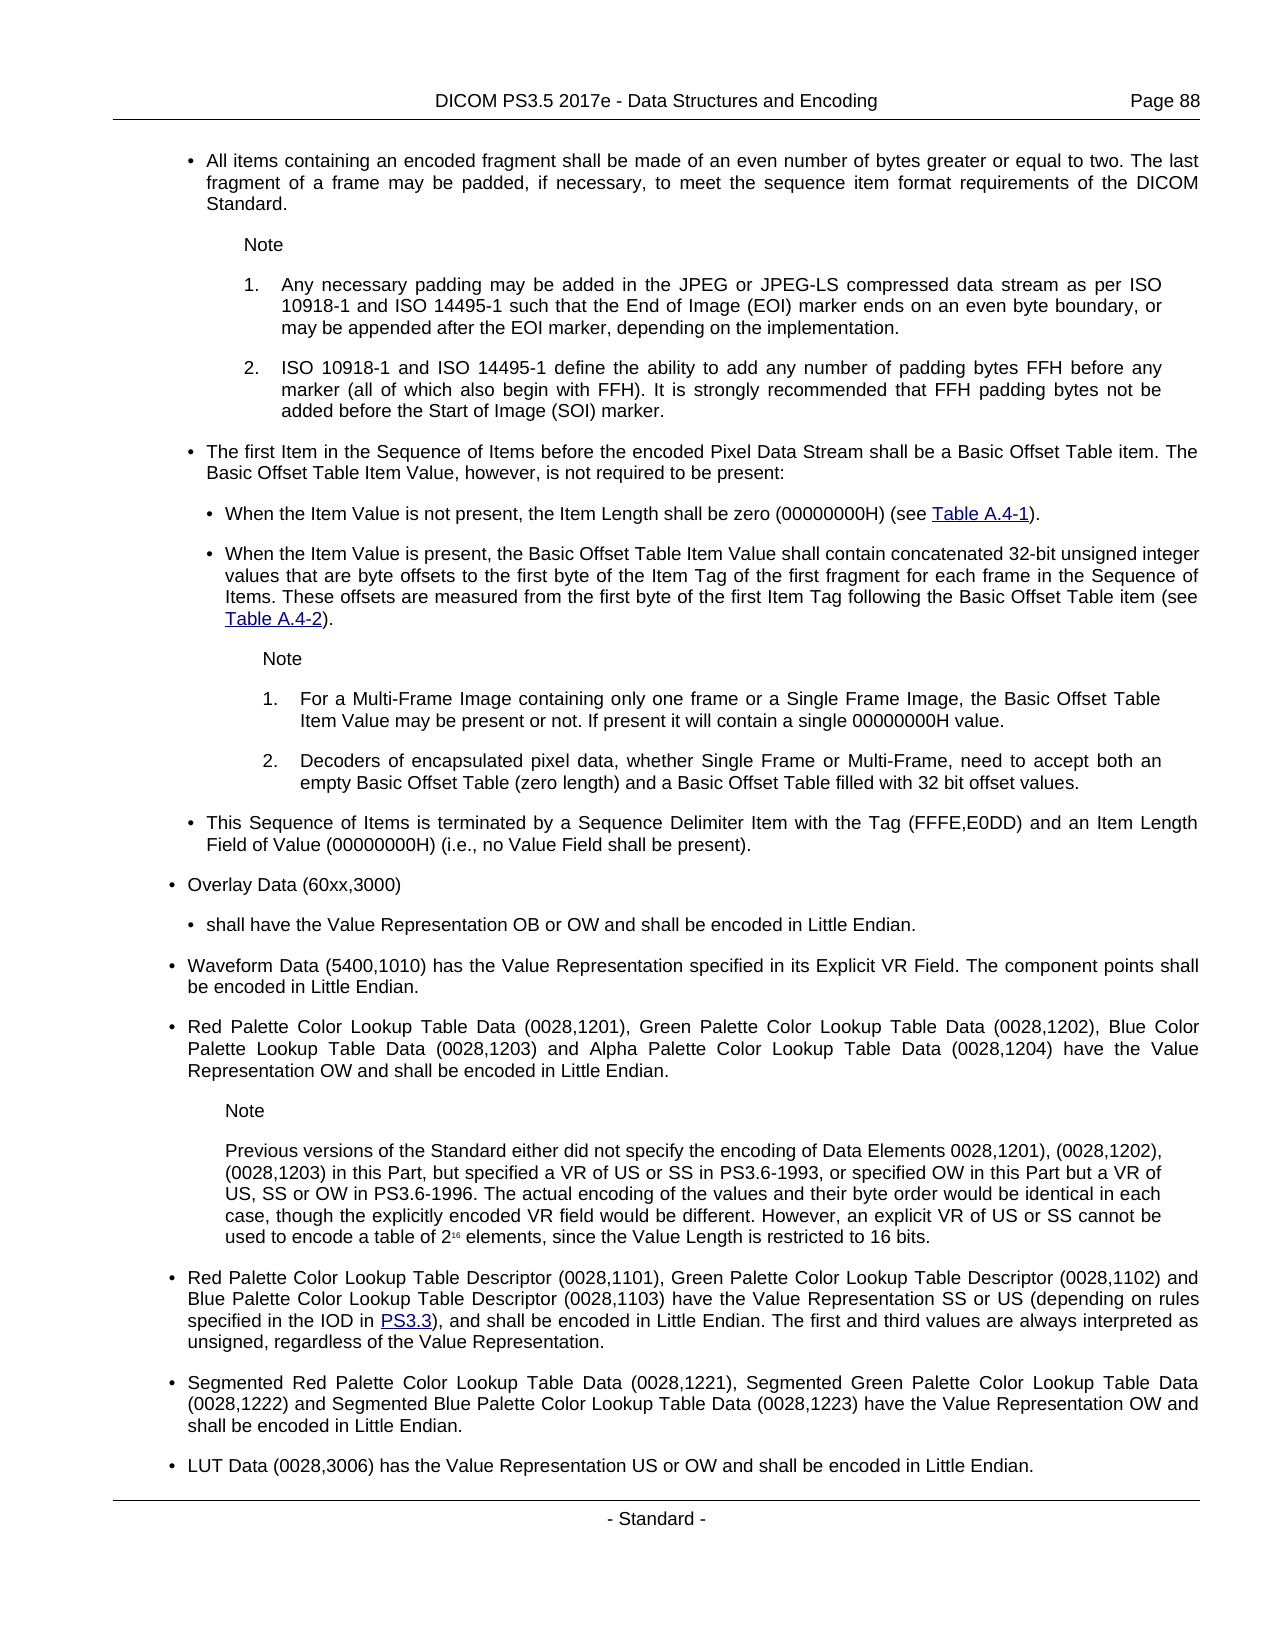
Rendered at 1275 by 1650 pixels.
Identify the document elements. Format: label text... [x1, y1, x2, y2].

list The first Item in the Sequence of Items before the encoded Pixel Data Stream shall be a Basic Offset Table item. The Basic Offset Table Item Value, however, is not required to be present: [187, 441, 1200, 484]
list Waveform Data (5400,1010) has the Value Representation specified in its Explicit VR Field. The component points shall be encoded in Little Endian. [169, 954, 1200, 997]
list LUT Data (0028,3006) has the Value Representation US or OW and shall be encoded in Little Endian. [169, 1455, 1200, 1477]
list Note [244, 648, 1162, 669]
list When the Item Value is not present, the Item Length shall be zero (00000000H) (see Table A.4-1). [206, 502, 1200, 524]
list Decoders of encapsulated pixel data, whether Single Frame or Multi-Frame, need to accept both an empty Basic Offset Table (zero length) and a Basic Offset Table filled with 32 bit offset values. [262, 750, 1162, 793]
list Note [206, 1100, 1162, 1121]
list All items containing an encoded fragment shall be made of an even number of bytes greater or equal to two. The last fragment of a frame may be padded, if necessary, to meet the sequence item format requirements of the DICOM Standard. [187, 150, 1200, 215]
list This Sequence of Items is terminated by a Sequence Delimiter Item with the Tag (FFFE,E0DD) and an Item Length Field of Value (00000000H) (i.e., no Value Field shall be present). [187, 812, 1200, 855]
list Any necessary padding may be added in the JPEG or JPEG-LS compressed data stream as per ISO 10918-1 and ISO 14495-1 such that the End of Image (EOI) marker ends on an even byte boundary, or may be appended after the EOI marker, depending on the implementation. [244, 274, 1162, 338]
list Red Palette Color Lookup Table Data (0028,1201), Green Palette Color Lookup Table Data (0028,1202), Blue Color Palette Lookup Table Data (0028,1203) and Alpha Palette Color Lookup Table Data (0028,1204) have the Value Representation OW and shall be encoded in Little Endian. [169, 1016, 1200, 1081]
list ISO 10918-1 and ISO 14495-1 define the ability to add any number of padding bytes FFH before any marker (all of which also begin with FFH). It is strongly recommended that FFH padding bytes not be added before the Start of Image (SOI) marker. [244, 357, 1162, 422]
list Segmented Red Palette Color Lookup Table Data (0028,1221), Segmented Green Palette Color Lookup Table Data (0028,1222) and Segmented Blue Palette Color Lookup Table Data (0028,1223) have the Value Representation OW and shall be encoded in Little Endian. [169, 1372, 1200, 1436]
list When the Item Value is present, the Basic Offset Table Item Value shall contain concatenated 32-bit unsigned integer values that are byte offsets to the first byte of the Item Tag of the first fragment for each frame in the Sequence of Items. These offsets are measured from the first byte of the first Item Tag following the Basic Offset Table item (see Table A.4-2). [206, 543, 1200, 629]
list Note [225, 233, 1162, 255]
list Previous versions of the Standard either did not specify the encoding of Data Elements 0028,1201), (0028,1202), (0028,1203) in this Part, but specified a VR of US or SS in PS3.6-1993, or specified OW in this Part but a VR of US, SS or OW in PS3.6-1996. The actual encoding of the values and their byte order would be identical in each case, though the explicitly encoded VR field would be different. However, an explicit VR of US or SS cannot be used to encode a table of 216 elements, since the Value Length is restricted to 16 bits. [206, 1140, 1162, 1248]
list Red Palette Color Lookup Table Descriptor (0028,1101), Green Palette Color Lookup Table Descriptor (0028,1102) and Blue Palette Color Lookup Table Descriptor (0028,1103) have the Value Representation SS or US (depending on rules specified in the IOD in PS3.3), and shall be encoded in Little Endian. The first and third values are always interpreted as unsigned, regardless of the Value Representation. [169, 1267, 1200, 1353]
list Overlay Data (60xx,3000) [169, 874, 1200, 895]
list For a Multi-Frame Image containing only one frame or a Single Frame Image, the Basic Offset Table Item Value may be present or not. If present it will contain a single 00000000H value. [262, 688, 1162, 731]
list shall have the Value Representation OB or OW and shall be encoded in Little Endian. [187, 914, 1200, 936]
